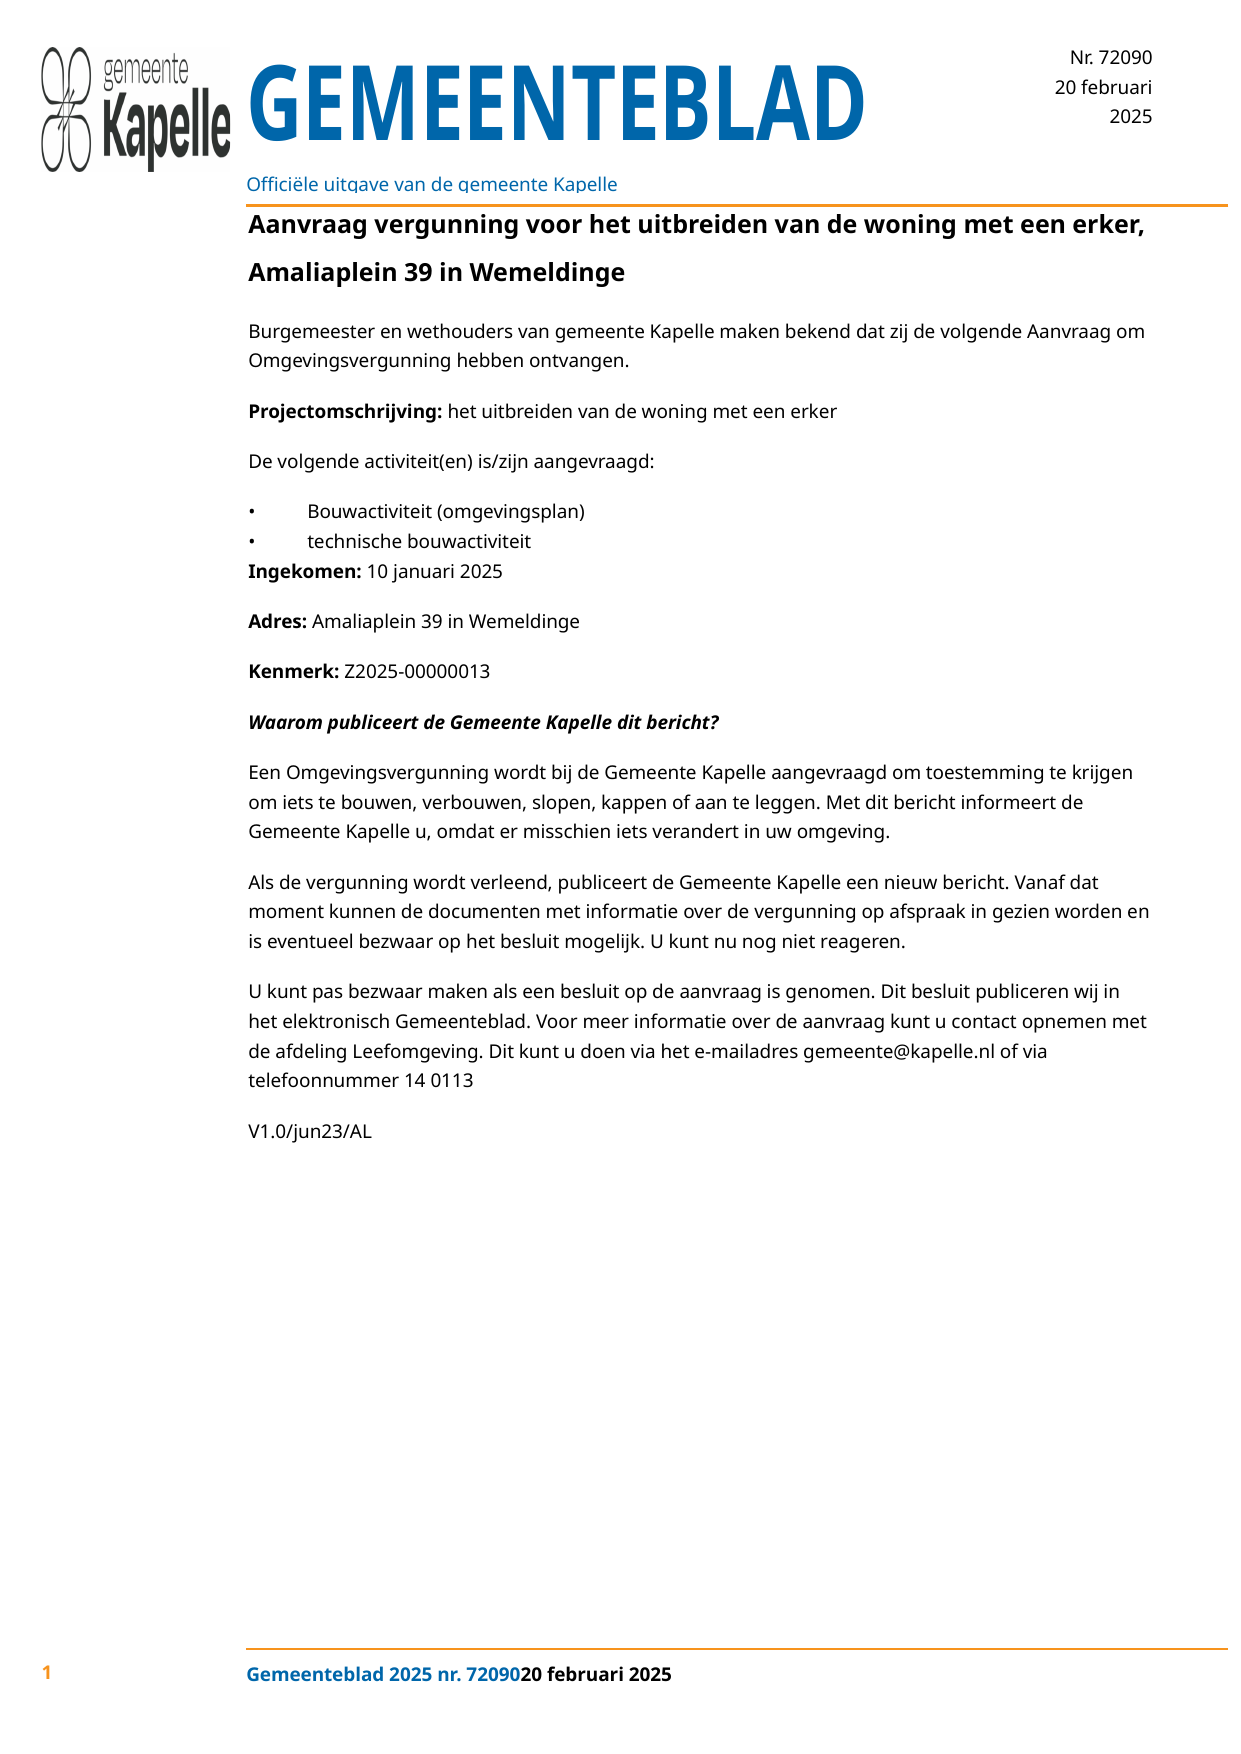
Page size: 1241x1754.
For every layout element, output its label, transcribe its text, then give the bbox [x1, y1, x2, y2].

text V1.0/jun23/AL [248, 1118, 1152, 1144]
text Aanvraag vergunning voor het uitbreiden van de woning met een erker, Amaliaplein 39 in Wemeldinge [248, 207, 1152, 288]
text Adres: Amaliaplein 39 in Wemeldinge [248, 608, 1152, 634]
text Projectomschrijving: het uitbreiden van de woning met een erker [248, 398, 1152, 424]
text Als de vergunning wordt verleend, publiceert de Gemeente Kapelle een nieuw bericht. Vanaf dat moment kunnen de documenten met informatie over de vergunning op afspraak in gezien worden en is eventueel bezwaar op het besluit mogelijk. U kunt nu nog niet reageren. [248, 869, 1152, 954]
text Een Omgevingsvergunning wordt bij de Gemeente Kapelle aangevraagd om toestemming te krijgen om iets te bouwen, verbouwen, slopen, kappen of aan te leggen. Met dit bericht informeert de Gemeente Kapelle u, omdat er misschien iets verandert in uw omgeving. [248, 759, 1152, 844]
text Burgemeester en wethouders van gemeente Kapelle maken bekend dat zij de volgende Aanvraag om Omgevingsvergunning hebben ontvangen. [248, 318, 1152, 373]
text De volgende activiteit(en) is/zijn aangevraagd: [248, 448, 1152, 474]
list technische bouwactiviteit [248, 528, 1152, 554]
picture [41, 47, 231, 172]
list Bouwactiviteit (omgevingsplan) [248, 499, 1152, 524]
text Ingekomen: 10 januari 2025 [248, 558, 1152, 584]
text Waarom publiceert de Gemeente Kapelle dit bericht? [248, 709, 1152, 735]
text U kunt pas bezwaar maken als een besluit op de aanvraag is genomen. Dit besluit publiceren wij in het elektronisch Gemeenteblad. Voor meer informatie over de aanvraag kunt u contact opnemen met de afdeling Leefomgeving. Dit kunt u doen via het e-mailadres gemeente@kapelle.nl of via telefoonnummer 14 0113 [248, 979, 1152, 1093]
text Kenmerk: Z2025-00000013 [248, 659, 1152, 684]
